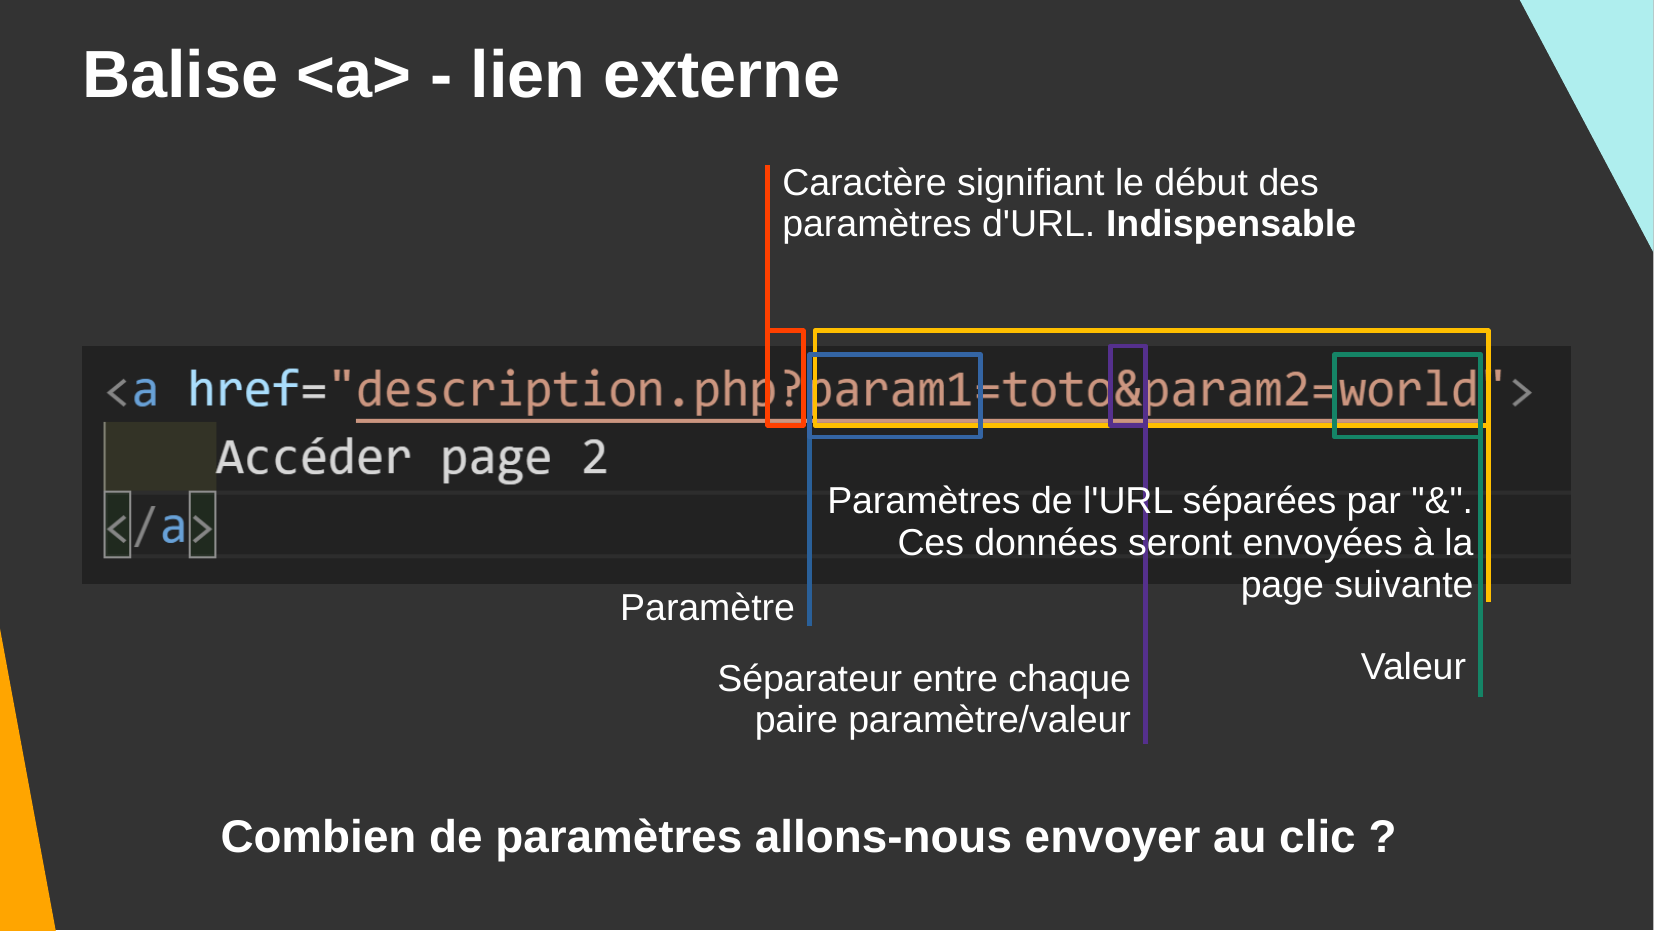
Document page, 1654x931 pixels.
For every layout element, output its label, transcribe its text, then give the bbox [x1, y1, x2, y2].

picture [1113, 348, 1143, 423]
picture [1148, 346, 1486, 423]
picture [812, 428, 1143, 472]
title Balise <a> - lien externe [82, 37, 1571, 114]
picture [812, 357, 978, 435]
picture [1148, 428, 1478, 472]
picture [1337, 428, 1478, 435]
text_box [0, 628, 56, 931]
picture [1491, 346, 1571, 584]
text_box Combien de paramètres allons-nous envoyer au clic ? [23, 803, 1595, 909]
picture [817, 357, 978, 423]
picture [817, 346, 1108, 423]
picture [1337, 357, 1478, 423]
text_box [1519, 0, 1654, 254]
picture [770, 346, 801, 423]
text_box Séparateur entre chaque paire paramètre/valeur [637, 649, 1146, 749]
text_box Valeur [1238, 637, 1481, 697]
text_box Paramètres de l'URL séparées par "&". Ces données seront envoyées à la page suivante [791, 472, 1489, 614]
picture [82, 346, 813, 584]
text_box Paramètre [566, 578, 810, 638]
text_box Caractère signifiant le début des paramètres d'URL. Indispensable [767, 153, 1382, 284]
